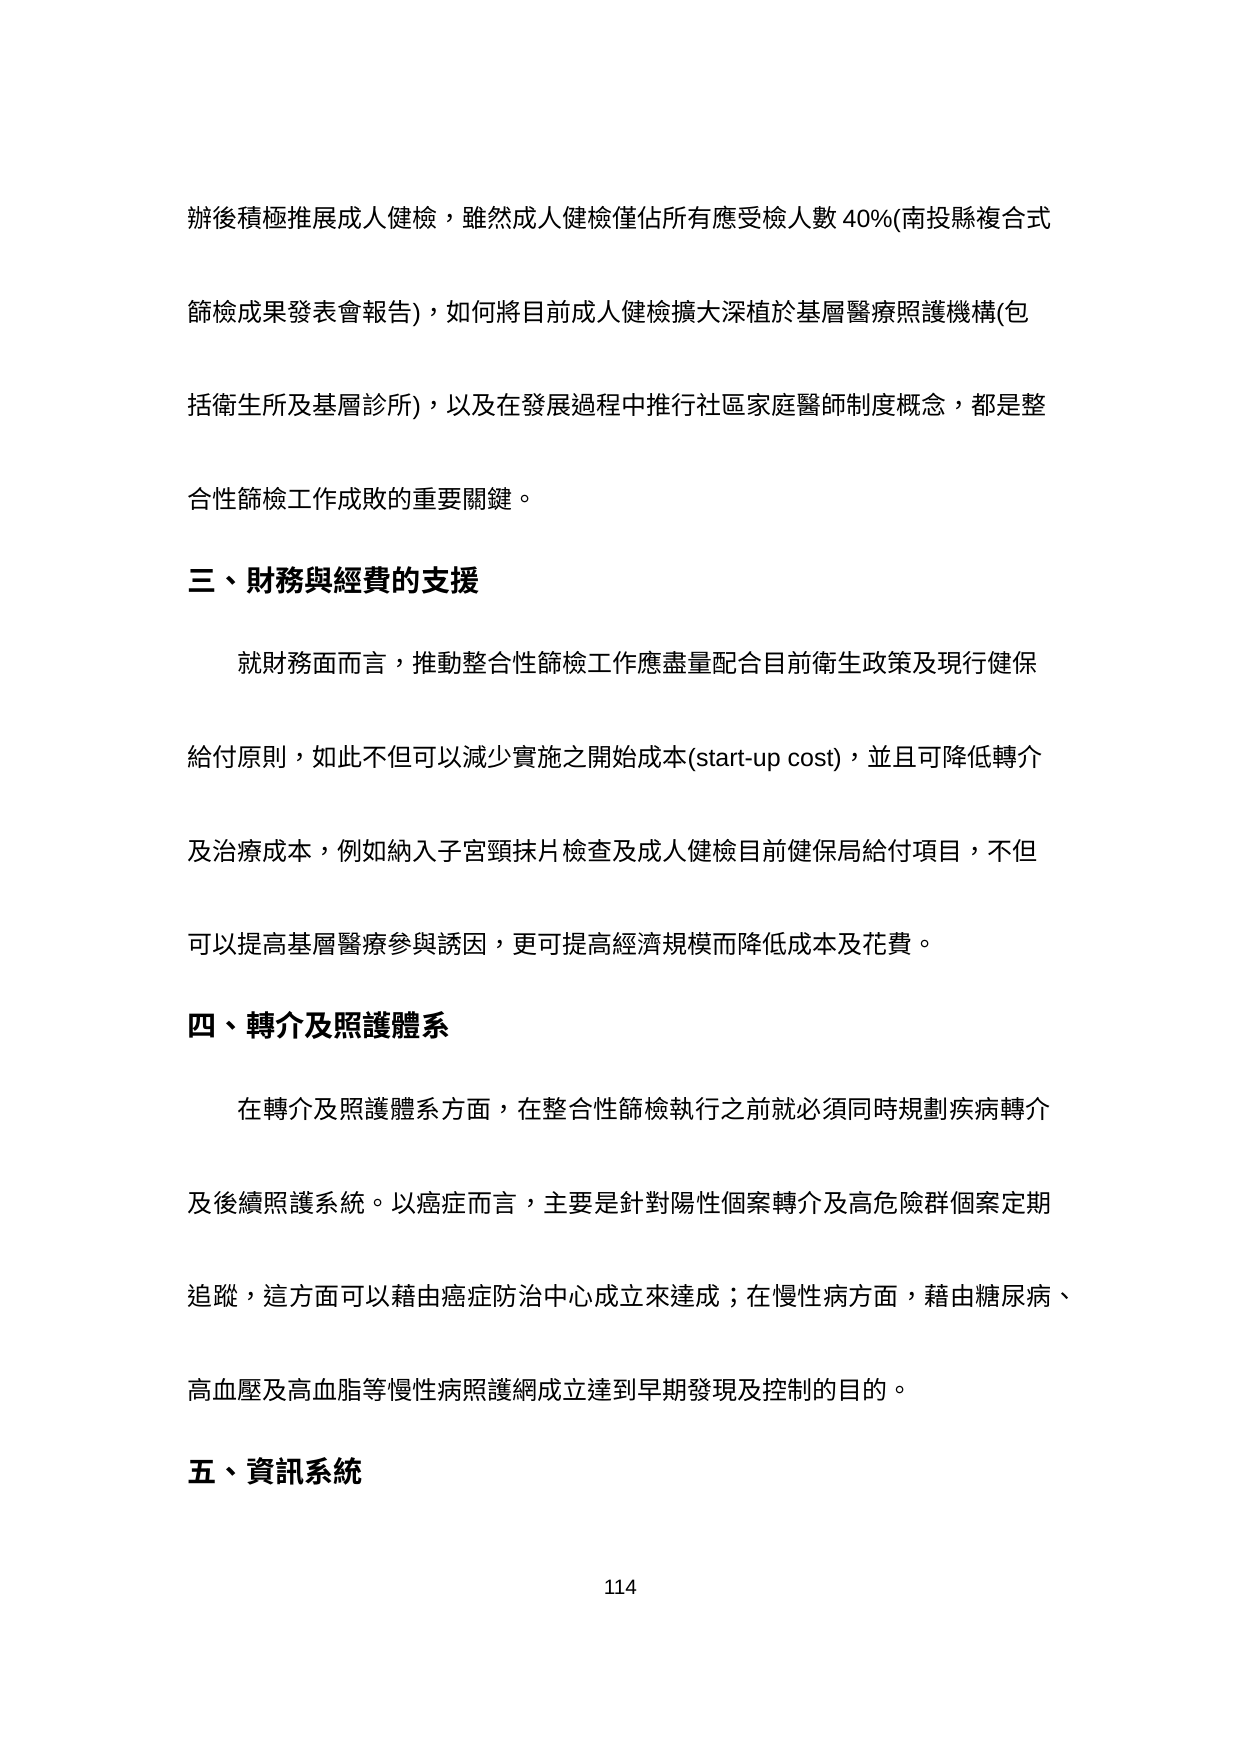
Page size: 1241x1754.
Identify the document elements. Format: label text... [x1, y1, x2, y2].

text 辦後積極推展成人健檢，雖然成人健檢僅佔所有應受檢人數40%(南投縣複合式篩檢成果發表會報告)，如何將目前成人健檢擴大深植於基層醫療照護機構(包括衛生所及基層診所)，以及在發展過程中推行社區家庭醫師制度概念，都是整合性篩檢工作成敗的重要關鍵。 [187, 175, 1053, 518]
text 五、資訊系統 [187, 1428, 1053, 1490]
text 三、財務與經費的支援 [187, 537, 1053, 599]
text 在轉介及照護體系方面，在整合性篩檢執行之前就必須同時規劃疾病轉介及後續照護系統。以癌症而言，主要是針對陽性個案轉介及高危險群個案定期追蹤，這方面可以藉由癌症防治中心成立來達成；在慢性病方面，藉由糖尿病、高血壓及高血脂等慢性病照護網成立達到早期發現及控制的目的。 [187, 1066, 1053, 1409]
text 就財務面而言，推動整合性篩檢工作應盡量配合目前衛生政策及現行健保給付原則，如此不但可以減少實施之開始成本(start-up cost)，並且可降低轉介及治療成本，例如納入子宮頸抹片檢查及成人健檢目前健保局給付項目，不但可以提高基層醫療參與誘因，更可提高經濟規模而降低成本及花費。 [187, 620, 1053, 964]
text 四、轉介及照護體系 [187, 982, 1053, 1044]
